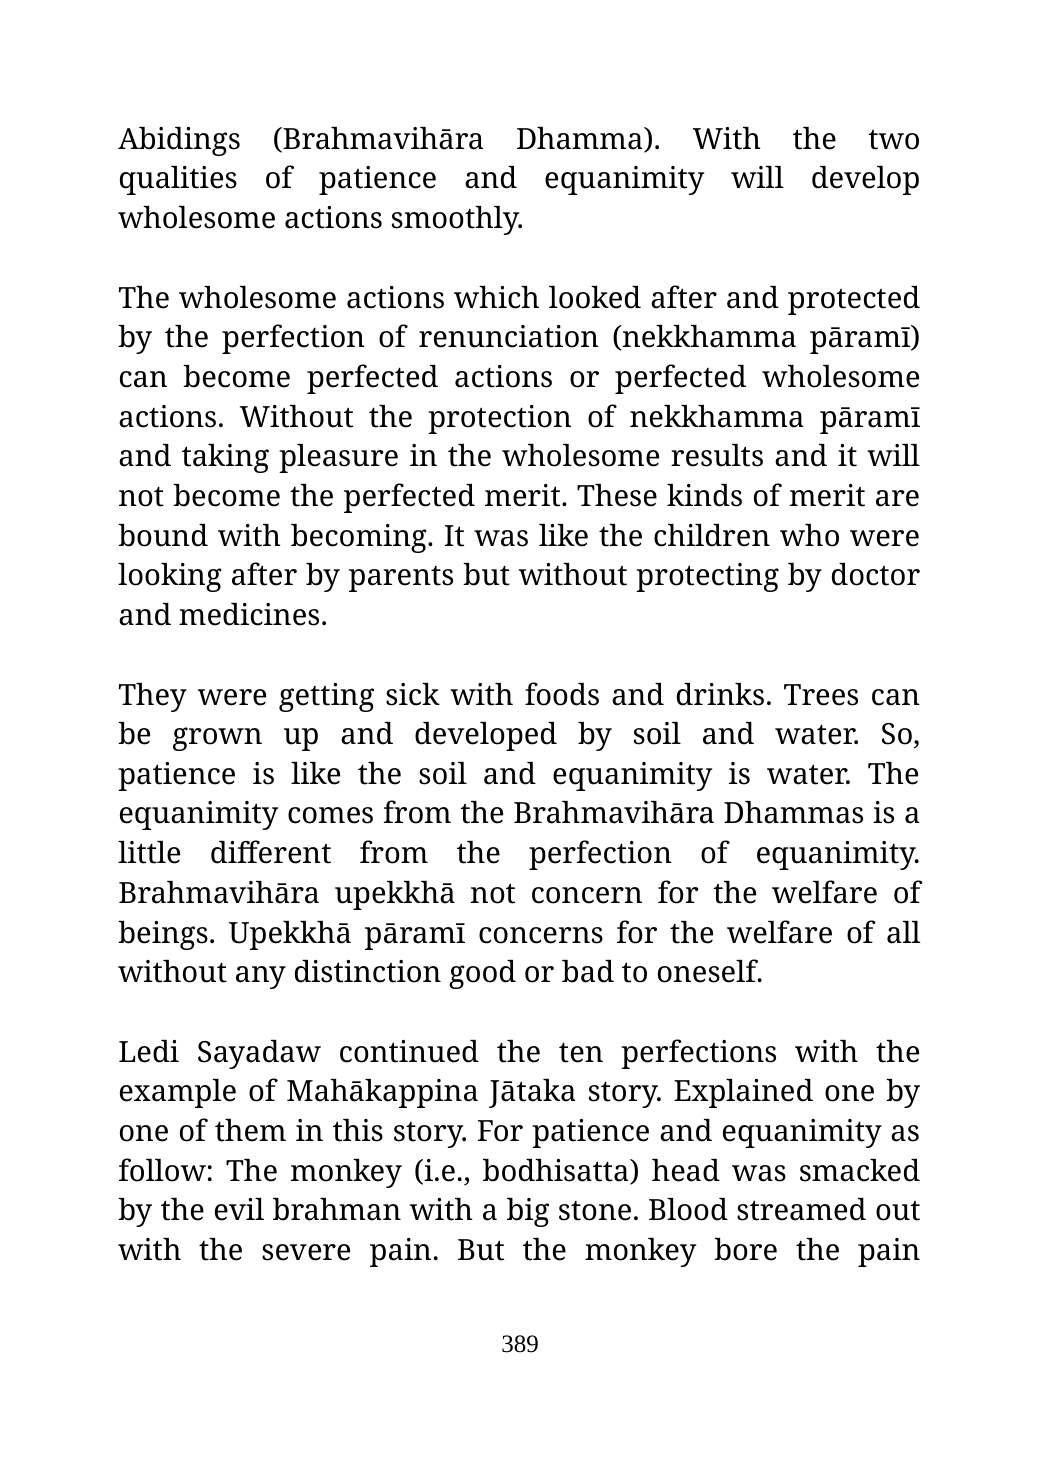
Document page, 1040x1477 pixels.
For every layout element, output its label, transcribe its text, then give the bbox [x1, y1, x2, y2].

text Abidings (Brahmavihāra Dhamma). With the two qualities of patience and equanimity will develop wholesome actions smoothly. The wholesome actions which looked after and protected by the perfection of renunciation (nekkhamma pāramī) can become perfected actions or perfected wholesome actions. Without the protection of nekkhamma pāramī and taking pleasure in the wholesome results and it will not become the perfected merit. These kinds of merit are bound with becoming. It was like the children who were looking after by parents but without protecting by doctor and medicines. They were getting sick with foods and drinks. Trees can be grown up and developed by soil and water. So, patience is like the soil and equanimity is water. The equanimity comes from the Brahmavihāra Dhammas is a little different from the perfection of equanimity. Brahmavihāra upekkhā not concern for the welfare of beings. Upekkhā pāramī concerns for the welfare of all without any distinction good or bad to oneself. Ledi Sayadaw continued the ten perfections with the example of Mahākappina Jātaka story. Explained one by one of them in this story. For patience and equanimity as follow: The monkey (i.e., bodhisatta) head was smacked by the evil brahman with a big stone. Blood streamed out with the severe pain. But the monkey bore the pain [118, 118, 922, 1269]
